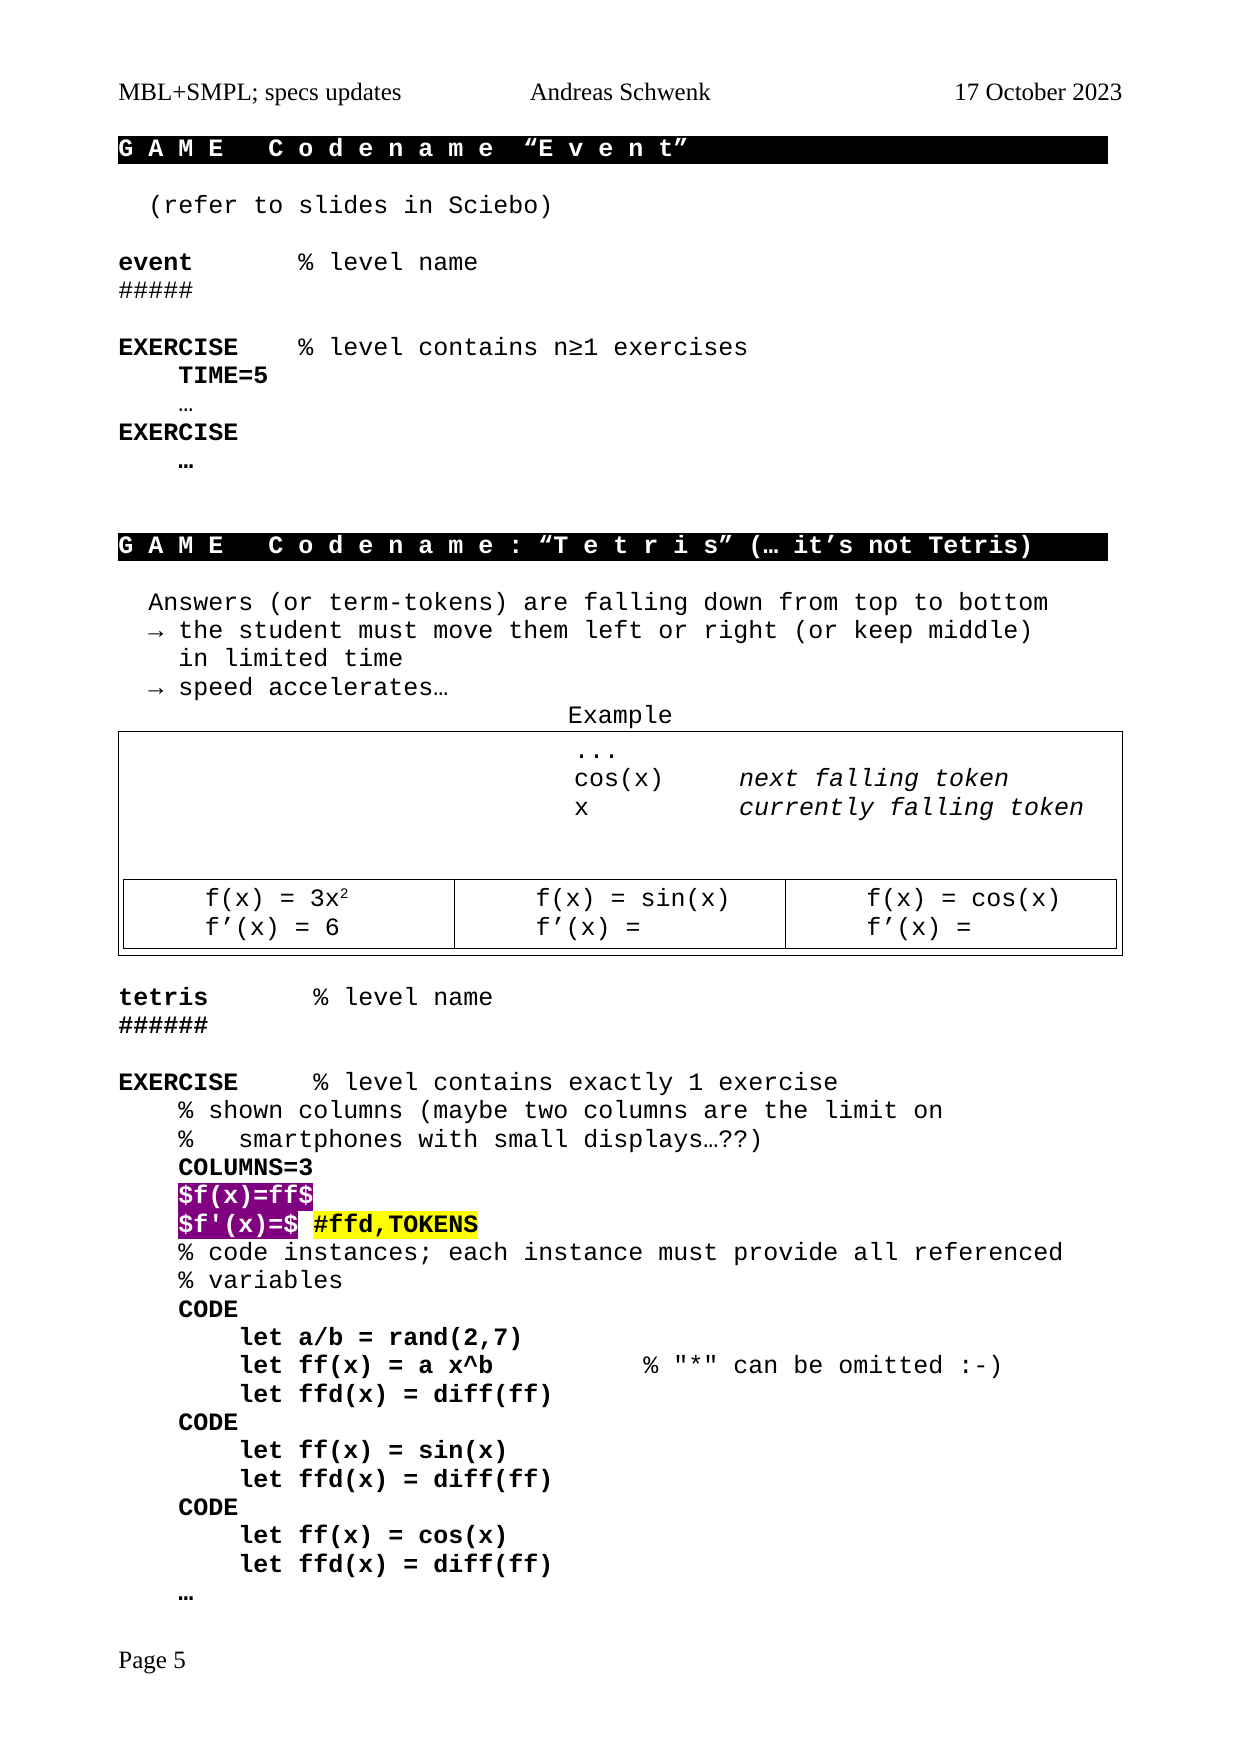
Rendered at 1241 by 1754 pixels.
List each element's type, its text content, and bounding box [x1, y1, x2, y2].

text ###### [118, 1013, 1122, 1041]
text … [118, 391, 1122, 419]
text % variables [118, 1268, 1122, 1296]
table_header f(x) = sin(x) f’(x) = [455, 880, 785, 948]
text % smartphones with small displays…??) [118, 1126, 1122, 1154]
text CODE [118, 1409, 1122, 1438]
text … [118, 447, 1122, 476]
text → the student must move them left or right (or keep middle) [118, 617, 1122, 646]
text → speed accelerates… [118, 674, 1122, 702]
text EXERCISE [118, 419, 1122, 447]
text % code instances; each instance must provide all referenced [118, 1239, 1122, 1268]
text let ffd(x) = diff(ff) [118, 1381, 1122, 1409]
text COLUMNS=3 [118, 1154, 1122, 1183]
text G A M E C o d e n a m e : “T e t r i s” (… it’s not Tetris) [118, 532, 1122, 561]
text in limited time [118, 646, 1122, 674]
text … [118, 1579, 1122, 1608]
table_header f(x) = 3x2 f’(x) = 6 [124, 880, 454, 948]
text let a/b = rand(2,7) [118, 1324, 1122, 1353]
text event % level name [118, 249, 1122, 277]
text % shown columns (maybe two columns are the limit on [118, 1098, 1122, 1126]
text let ff(x) = sin(x) [118, 1438, 1122, 1466]
text let ffd(x) = diff(ff) [118, 1466, 1122, 1494]
text G A M E C o d e n a m e “E v e n t” [118, 136, 1122, 164]
table_header f(x) = cos(x) f’(x) = [786, 880, 1116, 948]
text (refer to slides in Sciebo) [118, 192, 1122, 221]
text EXERCISE % level contains n≥1 exercises [118, 334, 1122, 362]
text let ff(x) = a x^b % "*" can be omitted :-) [118, 1353, 1122, 1381]
text EXERCISE % level contains exactly 1 exercise [118, 1069, 1122, 1098]
text $f(x)=ff$ [118, 1183, 1122, 1211]
text ##### [118, 277, 1122, 306]
text CODE [118, 1296, 1122, 1324]
text tetris % level name [118, 984, 1122, 1013]
text TIME=5 [118, 362, 1122, 391]
text let ff(x) = cos(x) [118, 1523, 1122, 1551]
text Answers (or term-tokens) are falling down from top to bottom [118, 589, 1122, 617]
text Example [118, 702, 1122, 731]
table_header ... cos(x) next falling token x currently falling token [119, 732, 1122, 955]
text $f'(x)=$ #ffd,TOKENS [118, 1211, 1122, 1239]
text CODE [118, 1494, 1122, 1523]
text let ffd(x) = diff(ff) [118, 1551, 1122, 1579]
